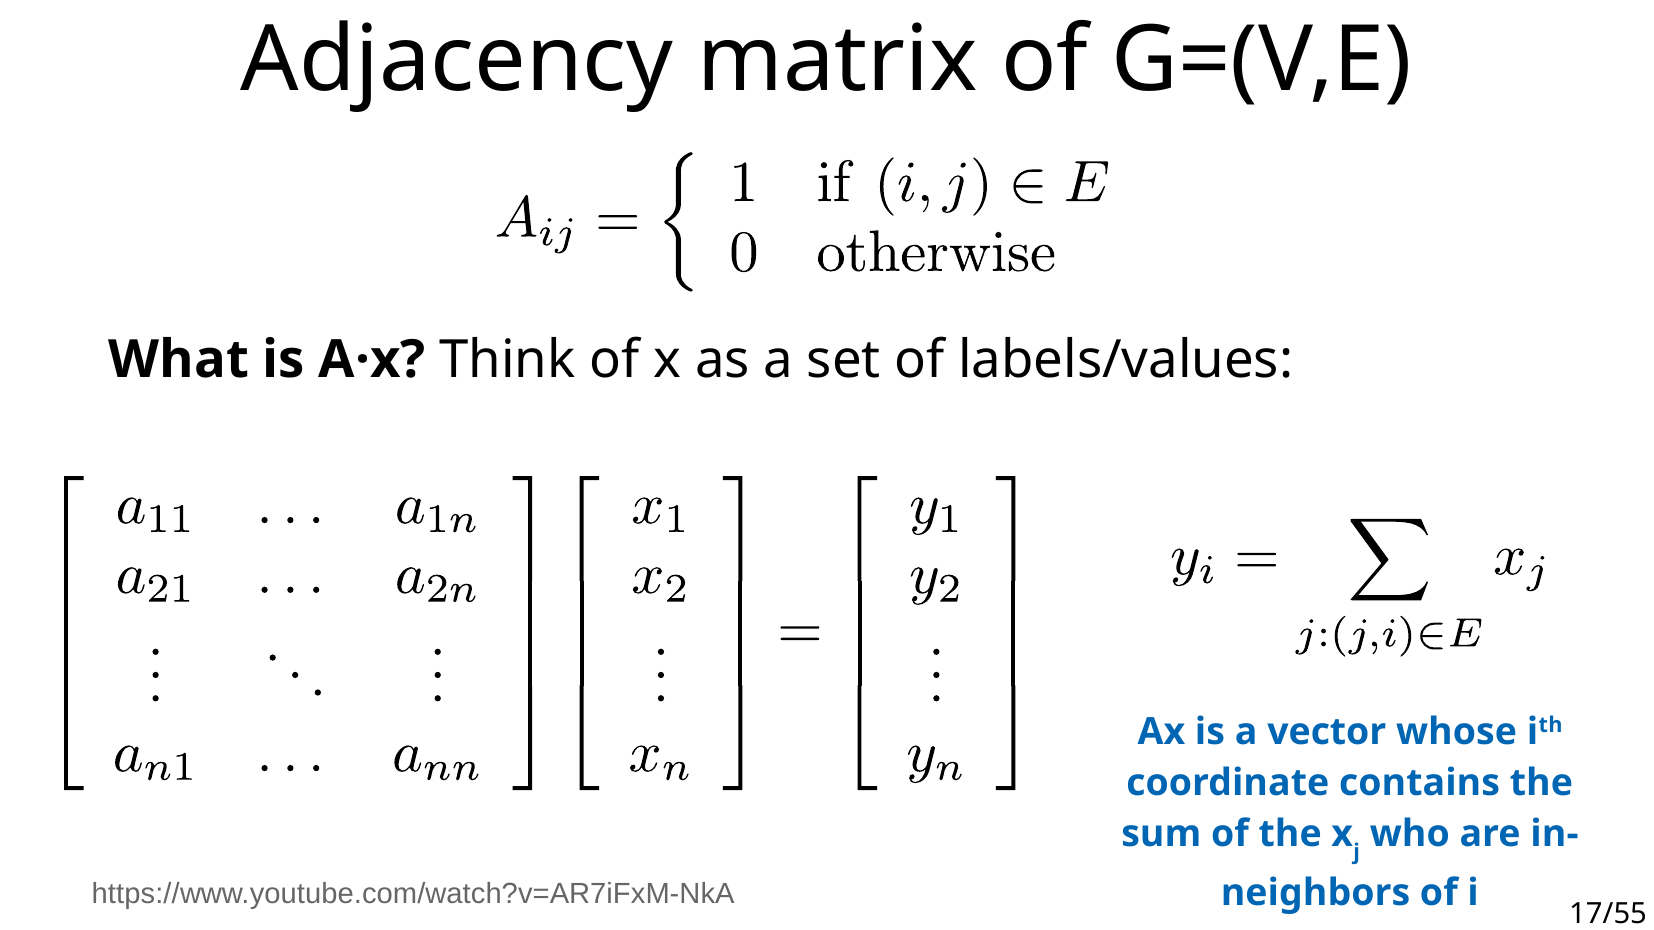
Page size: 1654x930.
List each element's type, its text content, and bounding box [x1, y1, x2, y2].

text_box [494, 152, 1111, 292]
text_box [45, 476, 1035, 791]
text_box https://www.youtube.com/watch?v=AR7iFxM-NkA [76, 870, 931, 921]
title Adjacency matrix of G=(V,E) [82, 0, 1571, 120]
text_box [1170, 513, 1549, 657]
text_box Ax is a vector whose ith coordinate contains the sum of the xj who are in-neighbors of i [1095, 697, 1606, 884]
list What is A·x? Think of x as a set of labels/values: [52, 320, 1541, 436]
